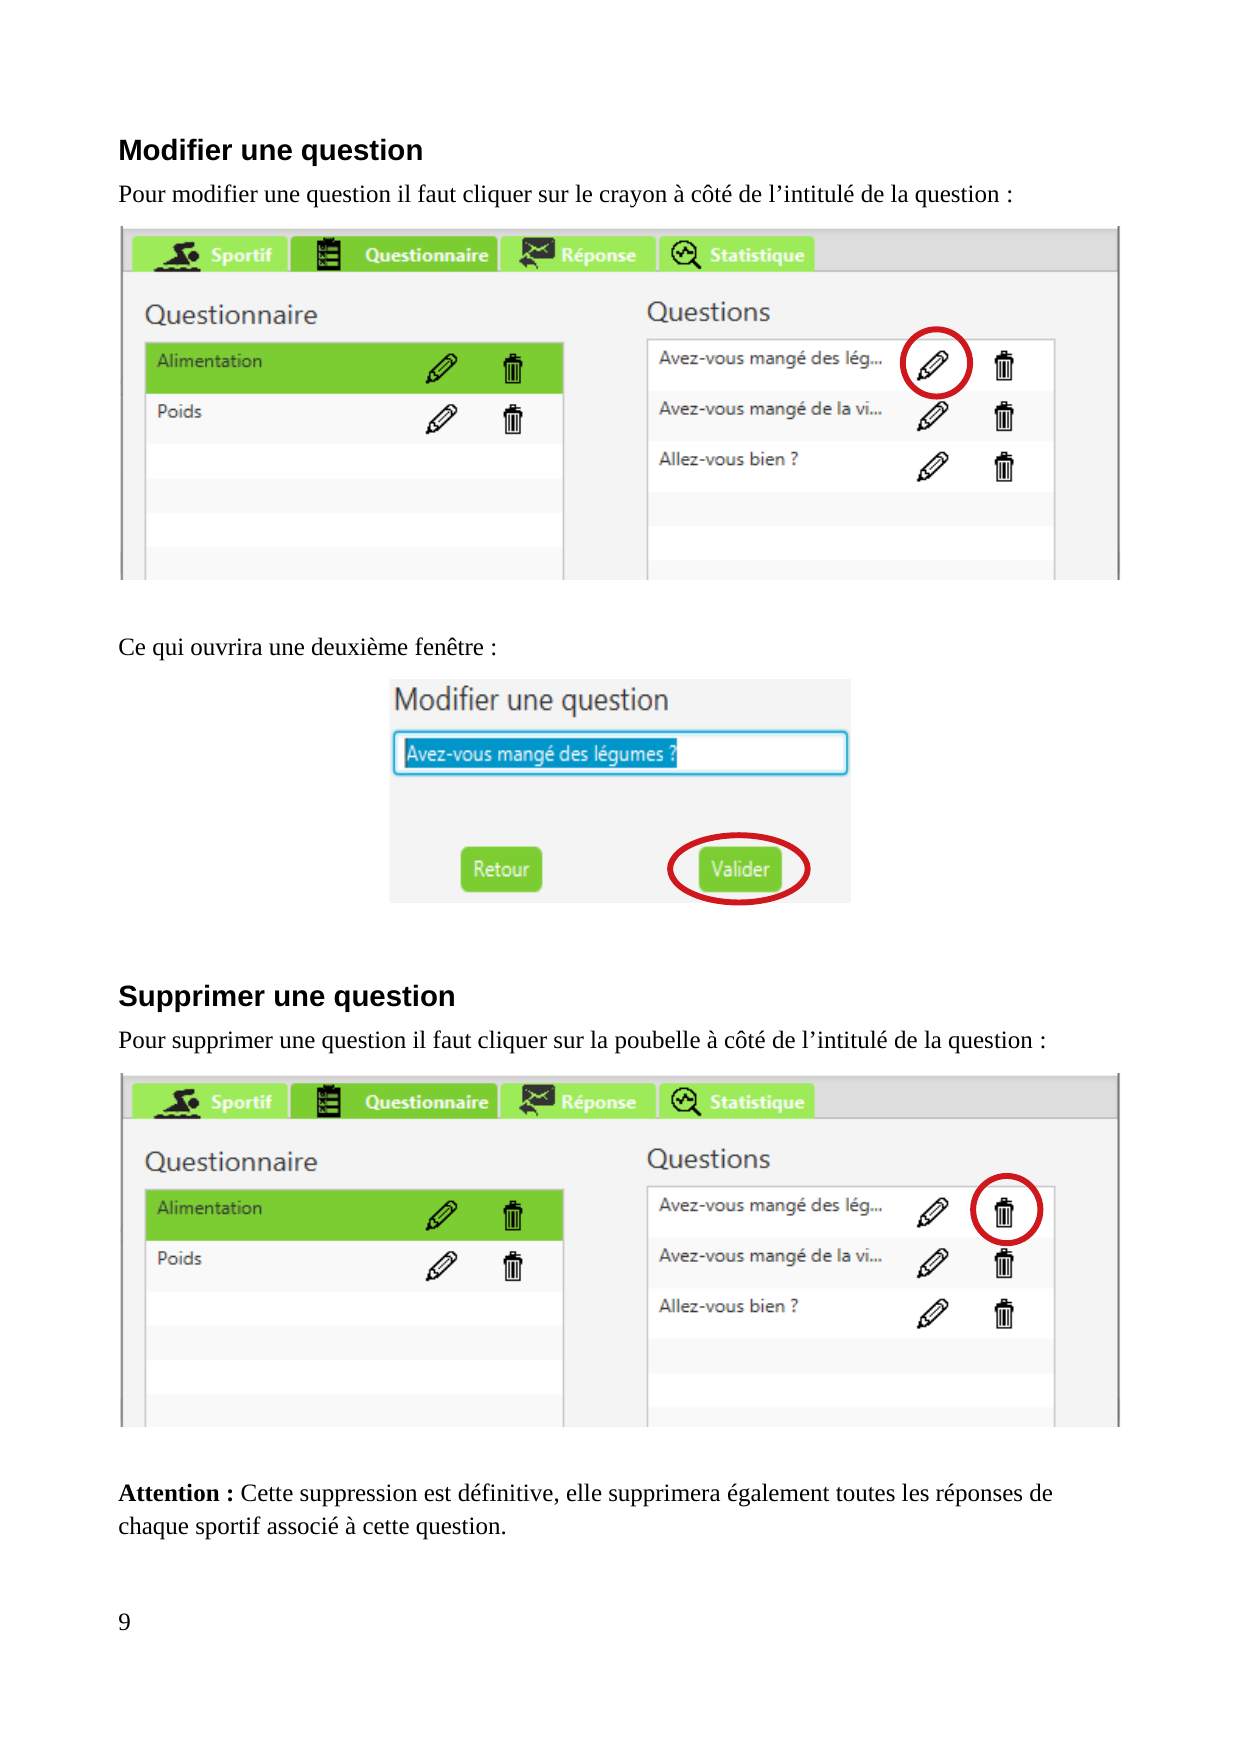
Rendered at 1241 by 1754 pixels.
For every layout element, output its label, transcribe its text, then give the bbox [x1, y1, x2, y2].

text Pour modifier une question il faut cliquer sur le crayon à côté de l’intitulé de la question : [118, 179, 1122, 208]
picture [120, 226, 1121, 580]
subtitle Modifier une question [118, 133, 1122, 166]
picture [120, 1073, 1121, 1427]
text Ce qui ouvrira une deuxième fenêtre : [118, 632, 1122, 660]
picture [389, 679, 851, 903]
subtitle Supprimer une question [118, 979, 1122, 1013]
text Pour supprimer une question il faut cliquer sur la poubelle à côté de l’intitulé de la question : [118, 1026, 1122, 1054]
text Attention : Cette suppression est définitive, elle supprimera également toutes les réponses de chaque sportif associé à cette question. [118, 1478, 1122, 1540]
picture [674, 839, 804, 899]
